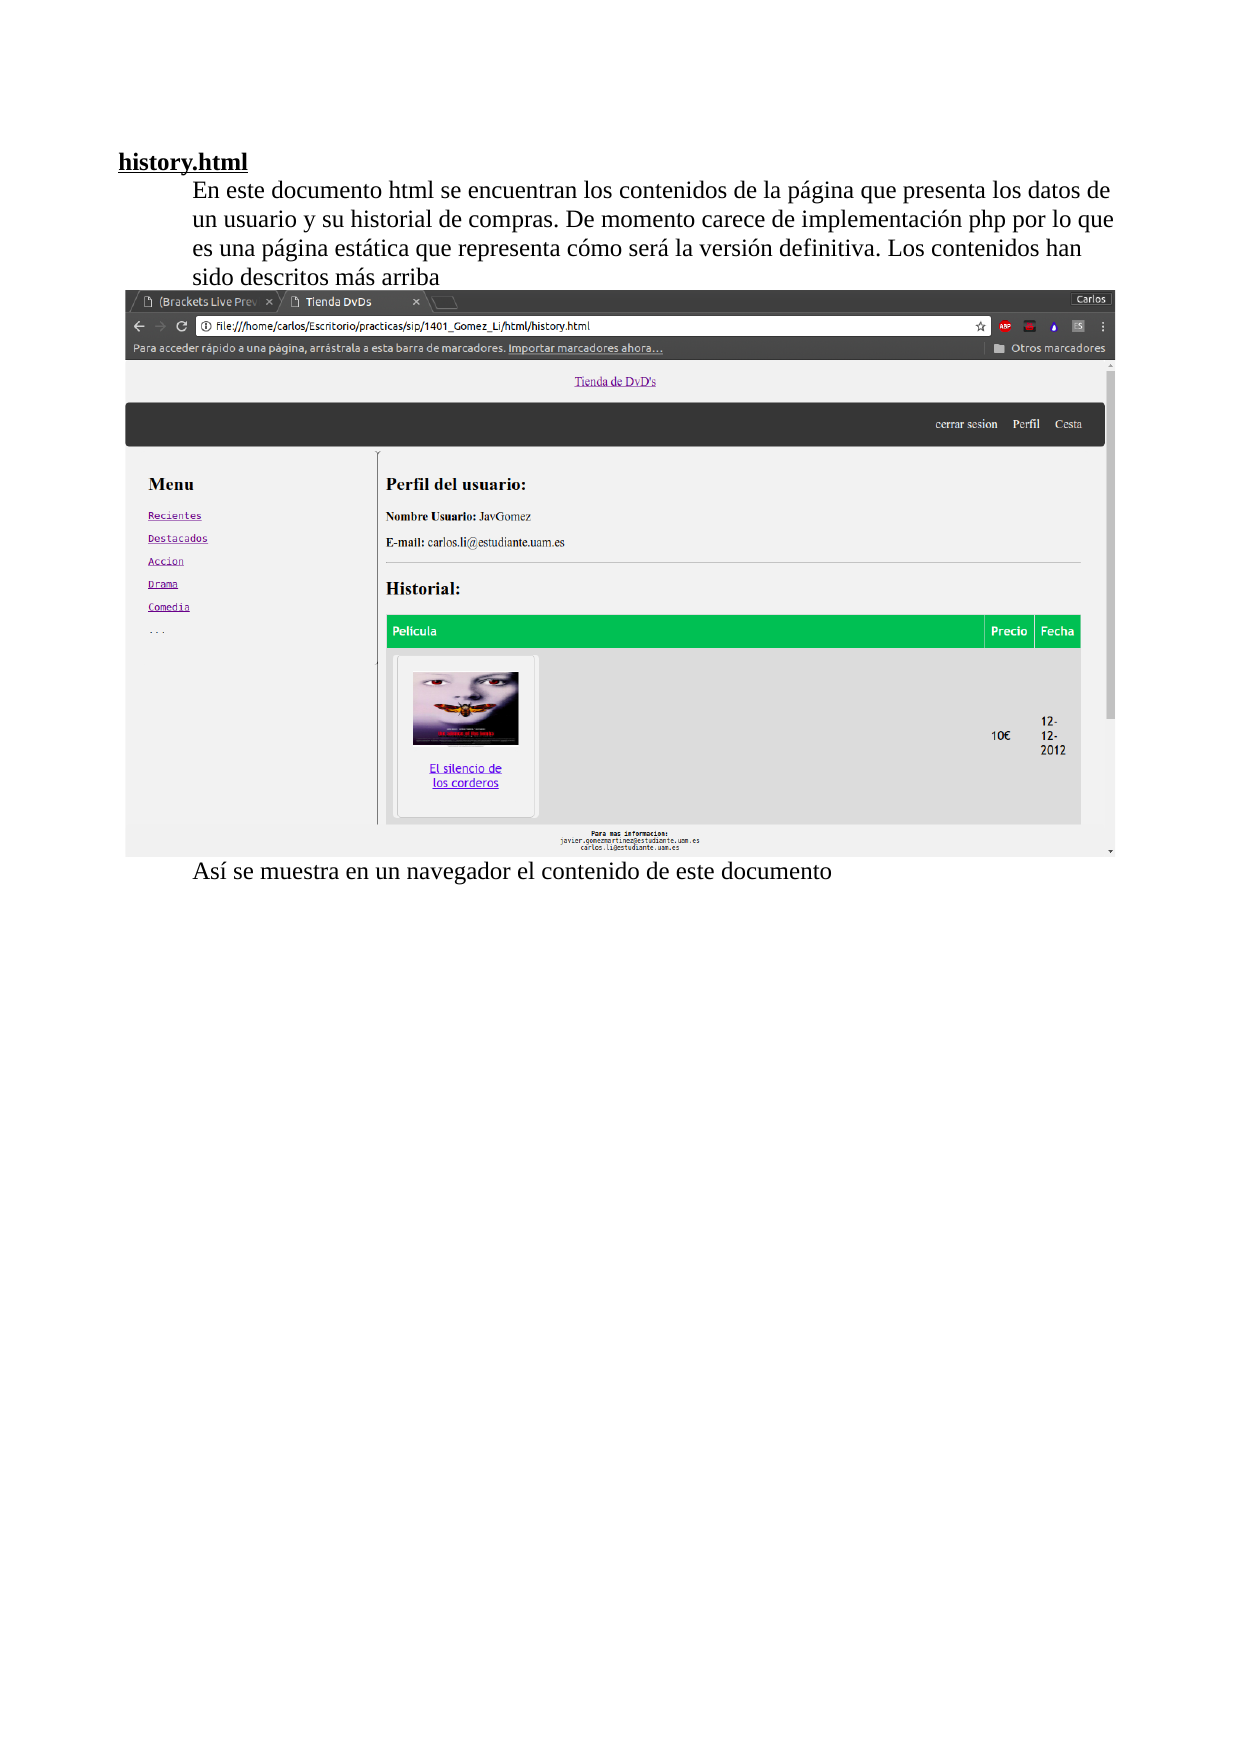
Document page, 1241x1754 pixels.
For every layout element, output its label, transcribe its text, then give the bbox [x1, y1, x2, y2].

text Así se muestra en un navegador el contenido de este documento [192, 857, 1122, 885]
picture [125, 290, 1116, 857]
text En este documento html se encuentran los contenidos de la página que presenta los datos de un usuario y su historial de compras. De momento carece de implementación php por lo que es una página estática que representa cómo será la versión definitiva. Los contenidos han sido descritos más arriba [192, 176, 1122, 291]
text history.html [118, 147, 1122, 176]
